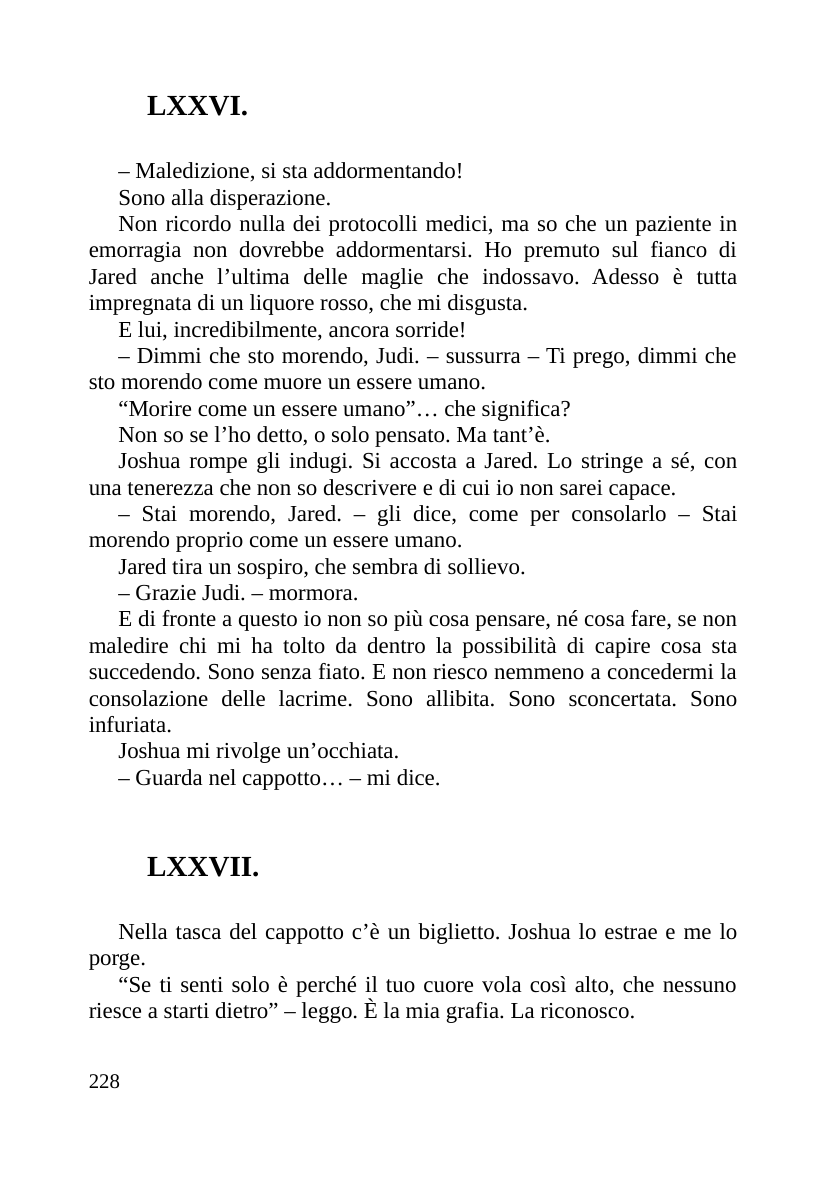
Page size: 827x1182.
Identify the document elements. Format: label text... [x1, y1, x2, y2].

text Jared tira un sospiro, che sembra di sollievo. [88, 553, 738, 579]
text E lui, incredibilmente, ancora sorride! [88, 316, 738, 342]
text Joshua rompe gli indugi. Si accosta a Jared. Lo stringe a sé, con una tenerezza che non so descrivere e di cui io non sarei capace. [88, 447, 738, 500]
subtitle LXXVI. [88, 88, 738, 122]
text – Guarda nel cappotto… – mi dice. [88, 764, 738, 790]
subtitle LXXVII. [88, 849, 738, 883]
text Non ricordo nulla dei protocolli medici, ma so che un paziente in emorragia non dovrebbe addormentarsi. Ho premuto sul fianco di Jared anche l’ultima delle maglie che indossavo. Adesso è tutta impregnata di un liquore rosso, che mi disgusta. [88, 210, 738, 316]
text – Grazie Judi. – mormora. [88, 579, 738, 606]
text “Morire come un essere umano”… che significa? [88, 395, 738, 421]
text E di fronte a questo io non so più cosa pensare, né cosa fare, se non maledire chi mi ha tolto da dentro la possibilità di capire cosa sta succedendo. Sono senza fiato. E non riesco nemmeno a concedermi la consolazione delle lacrime. Sono allibita. Sono sconcertata. Sono infuriata. [88, 606, 738, 737]
text Joshua mi rivolge un’occhiata. [88, 737, 738, 764]
text Nella tasca del cappotto c’è un biglietto. Joshua lo estrae e me lo porge. [88, 918, 738, 971]
text “Se ti senti solo è perché il tuo cuore vola così alto, che nessuno riesce a starti dietro” – leggo. È la mia grafia. La riconosco. [88, 971, 738, 1023]
text – Dimmi che sto morendo, Judi. – sussurra – Ti prego, dimmi che sto morendo come muore un essere umano. [88, 342, 738, 395]
text Non so se l’ho detto, o solo pensato. Ma tant’è. [88, 421, 738, 447]
text – Stai morendo, Jared. – gli dice, come per consolarlo – Stai morendo proprio come un essere umano. [88, 500, 738, 553]
text Sono alla disperazione. [88, 184, 738, 210]
text – Maledizione, si sta addormentando! [88, 157, 738, 184]
